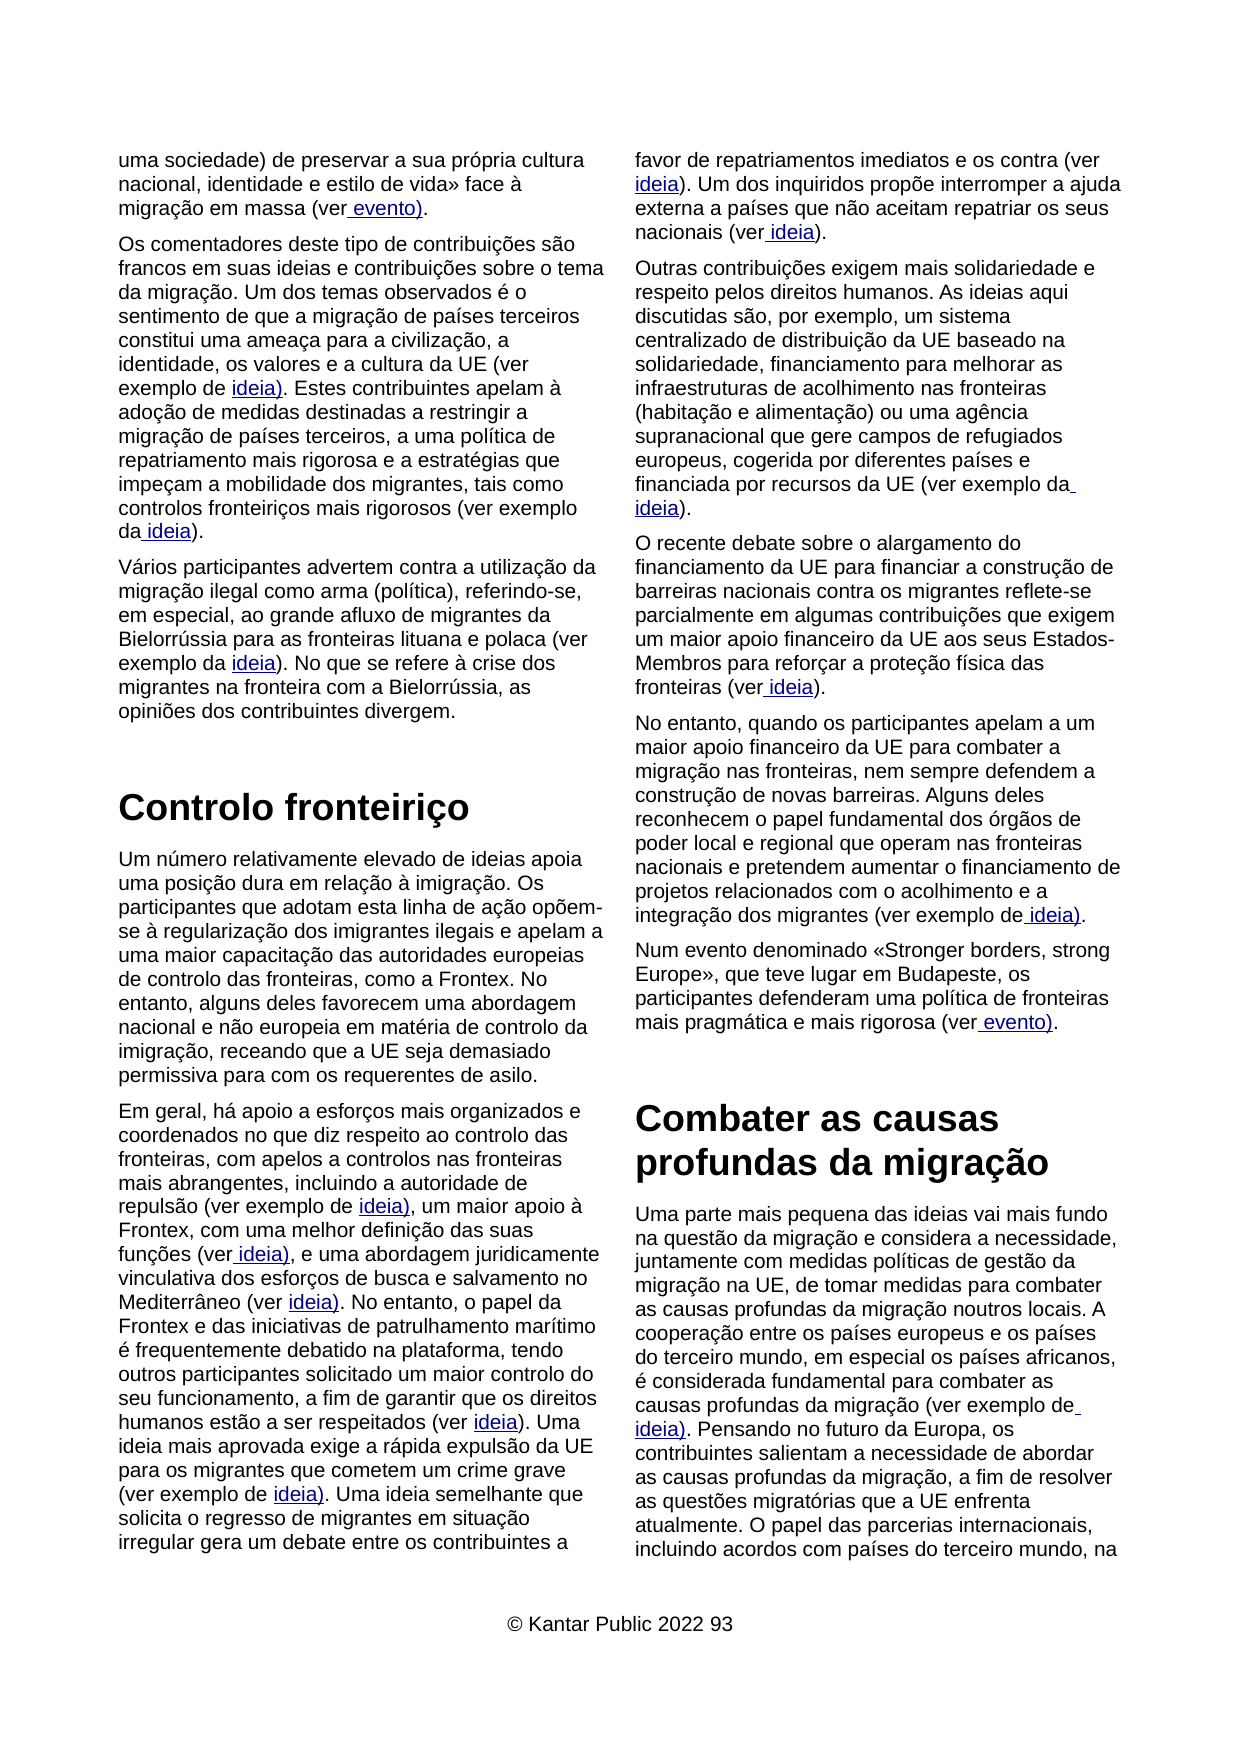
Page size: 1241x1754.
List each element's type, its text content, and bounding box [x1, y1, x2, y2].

text Um número relativamente elevado de ideias apoia uma posição dura em relação à imigração. Os participantes que adotam esta linha de ação opõem-se à regularização dos imigrantes ilegais e apelam a uma maior capacitação das autoridades europeias de controlo das fronteiras, como a Frontex. No entanto, alguns deles favorecem uma abordagem nacional e não europeia em matéria de controlo da imigração, receando que a UE seja demasiado permissiva para com os requerentes de asilo. [118, 847, 605, 1087]
text Num evento denominado «Stronger borders, strong Europe», que teve lugar em Budapeste, os participantes defenderam uma política de fronteiras mais pragmática e mais rigorosa (ver evento). [635, 938, 1122, 1034]
text uma sociedade) de preservar a sua própria cultura nacional, identidade e estilo de vida» face à migração em massa (ver evento). [118, 148, 605, 220]
text O recente debate sobre o alargamento do financiamento da UE para financiar a construção de barreiras nacionais contra os migrantes reflete-se parcialmente em algumas contribuições que exigem um maior apoio financeiro da UE aos seus Estados-Membros para reforçar a proteção física das fronteiras (ver ideia). [635, 531, 1122, 699]
text favor de repatriamentos imediatos e os contra (ver ideia). Um dos inquiridos propõe interromper a ajuda externa a países que não aceitam repatriar os seus nacionais (ver ideia). [635, 148, 1122, 244]
text Outras contribuições exigem mais solidariedade e respeito pelos direitos humanos. As ideias aqui discutidas são, por exemplo, um sistema centralizado de distribuição da UE baseado na solidariedade, financiamento para melhorar as infraestruturas de acolhimento nas fronteiras (habitação e alimentação) ou uma agência supranacional que gere campos de refugiados europeus, cogerida por diferentes países e financiada por recursos da UE (ver exemplo da ideia). [635, 256, 1122, 519]
subtitle Controlo fronteiriço [118, 785, 605, 828]
subtitle Combater as causas profundas da migração [635, 1097, 1122, 1183]
text No entanto, quando os participantes apelam a um maior apoio financeiro da UE para combater a migração nas fronteiras, nem sempre defendem a construção de novas barreiras. Alguns deles reconhecem o papel fundamental dos órgãos de poder local e regional que operam nas fronteiras nacionais e pretendem aumentar o financiamento de projetos relacionados com o acolhimento e a integração dos migrantes (ver exemplo de ideia). [635, 711, 1122, 926]
text Os comentadores deste tipo de contribuições são francos em suas ideias e contribuições sobre o tema da migração. Um dos temas observados é o sentimento de que a migração de países terceiros constitui uma ameaça para a civilização, a identidade, os valores e a cultura da UE (ver exemplo de ideia). Estes contribuintes apelam à adoção de medidas destinadas a restringir a migração de países terceiros, a uma política de repatriamento mais rigorosa e a estratégias que impeçam a mobilidade dos migrantes, tais como controlos fronteiriços mais rigorosos (ver exemplo da ideia). [118, 232, 605, 543]
text Vários participantes advertem contra a utilização da migração ilegal como arma (política), referindo-se, em especial, ao grande afluxo de migrantes da Bielorrússia para as fronteiras lituana e polaca (ver exemplo da ideia). No que se refere à crise dos migrantes na fronteira com a Bielorrússia, as opiniões dos contribuintes divergem. [118, 555, 605, 723]
text Uma parte mais pequena das ideias vai mais fundo na questão da migração e considera a necessidade, juntamente com medidas políticas de gestão da migração na UE, de tomar medidas para combater as causas profundas da migração noutros locais. A cooperação entre os países europeus e os países do terceiro mundo, em especial os países africanos, é considerada fundamental para combater as causas profundas da migração (ver exemplo de ideia). Pensando no futuro da Europa, os contribuintes salientam a necessidade de abordar as causas profundas da migração, a fim de resolver as questões migratórias que a UE enfrenta atualmente. O papel das parcerias internacionais, incluindo acordos com países do terceiro mundo, na [635, 1201, 1122, 1561]
text Em geral, há apoio a esforços mais organizados e coordenados no que diz respeito ao controlo das fronteiras, com apelos a controlos nas fronteiras mais abrangentes, incluindo a autoridade de repulsão (ver exemplo de ideia), um maior apoio à Frontex, com uma melhor definição das suas funções (ver ideia), e uma abordagem juridicamente vinculativa dos esforços de busca e salvamento no Mediterrâneo (ver ideia). No entanto, o papel da Frontex e das iniciativas de patrulhamento marítimo é frequentemente debatido na plataforma, tendo outros participantes solicitado um maior controlo do seu funcionamento, a fim de garantir que os direitos humanos estão a ser respeitados (ver ideia). Uma ideia mais aprovada exige a rápida expulsão da UE para os migrantes que cometem um crime grave (ver exemplo de ideia). Uma ideia semelhante que solicita o regresso de migrantes em situação irregular gera um debate entre os contribuintes a [118, 1098, 605, 1554]
